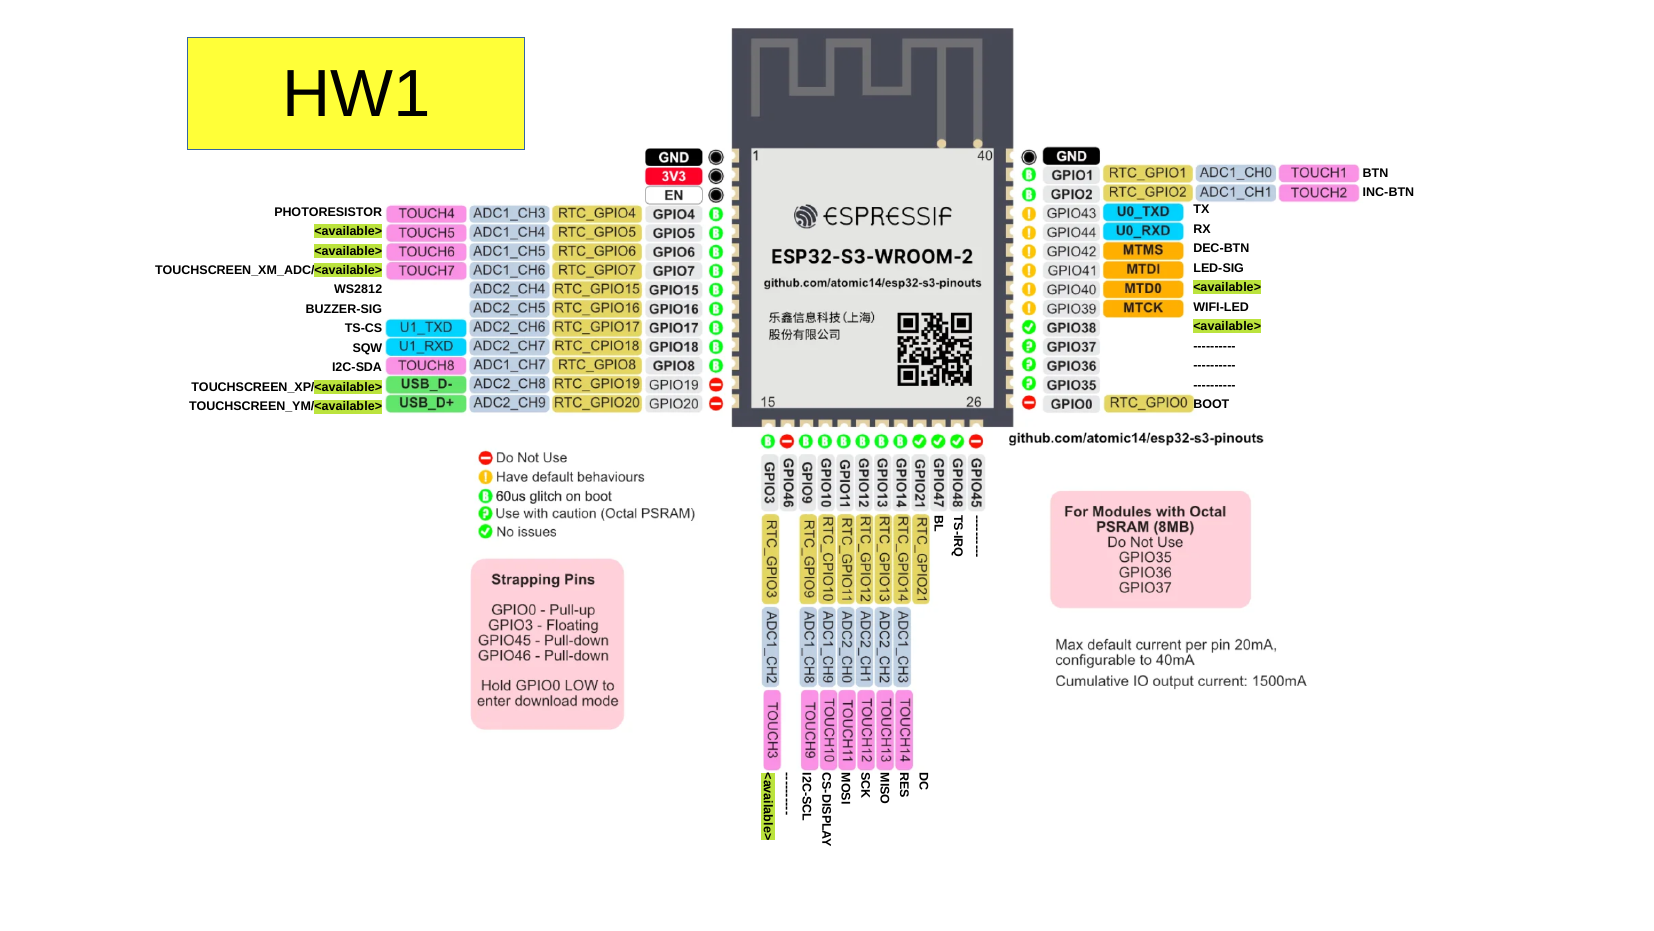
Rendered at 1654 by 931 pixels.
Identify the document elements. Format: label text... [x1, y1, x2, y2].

text_box PHOTORESISTOR <available> <available> TOUCHSCREEN_XM_ADC/<available> WS2812 BUZZER-SIG TS-CS SQW I2C-SDA TOUCHSCREEN_XP/<available> TOUCHSCREEN_YM/<available> [75, 191, 397, 422]
picture [332, 5, 1388, 794]
text_box DC RES MISO SCK MOSI CS-DISPLAY I2C-SCL ---------- <available> [734, 757, 944, 915]
text_box ---------- TS-IRQ BL [922, 500, 998, 643]
text_box BTN INC-BTN [1347, 153, 1482, 208]
text_box HW1 [187, 37, 525, 150]
text_box TX RX DEC-BTN LED-SIG <available> WIFI-LED <available> ---------- ---------- ---------- BOOT [1178, 189, 1313, 419]
